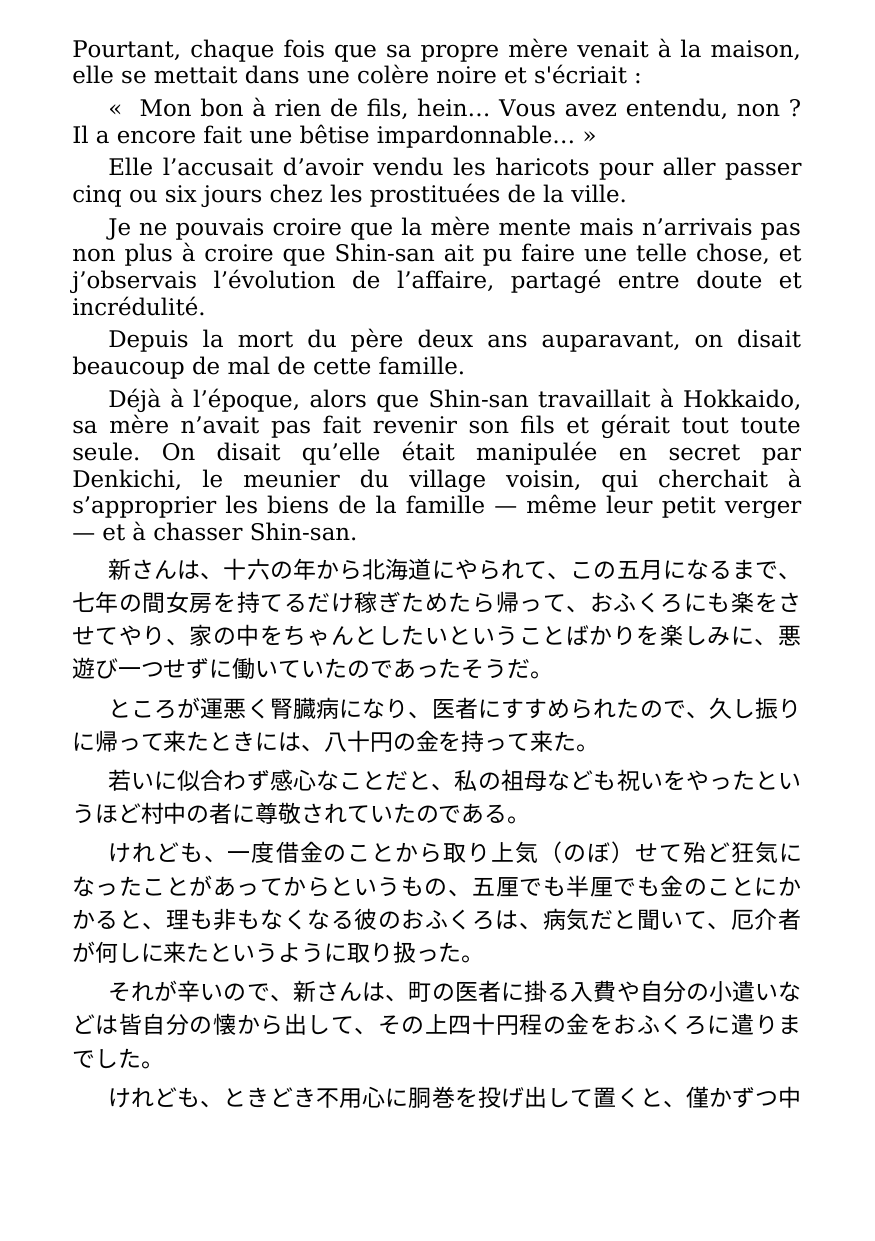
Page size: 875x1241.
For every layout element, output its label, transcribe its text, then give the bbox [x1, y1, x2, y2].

text けれども、ときどき不用心に胴巻を投げ出して置くと、僅かずつ中 [72, 1080, 802, 1113]
text Déjà à l’époque, alors que Shin-san travaillait à Hokkaido, sa mère n’avait pas fait revenir son fils et gérait tout toute seule. On disait qu’elle était manipulée en secret par Denkichi, le meunier du village voisin, qui cherchait à s’approprier les biens de la famille — même leur petit verger — et à chasser Shin-san. [72, 386, 802, 546]
text けれども、一度借金のことから取り上気（のぼ）せて殆ど狂気になったことがあってからというもの、五厘でも半厘でも金のことにかかると、理も非もなくなる彼のおふくろは、病気だと聞いて、厄介者が何しに来たというように取り扱った。 [72, 835, 802, 968]
text それが辛いので、新さんは、町の医者に掛る入費や自分の小遣いなどは皆自分の懐から出して、その上四十円程の金をおふくろに遣りまでした。 [72, 974, 802, 1074]
text « Mon bon à rien de fils, hein… Vous avez entendu, non ? Il a encore fait une bêtise impardonnable… » [72, 95, 802, 149]
text Depuis la mort du père deux ans auparavant, on disait beaucoup de mal de cette famille. [72, 326, 802, 380]
text Pourtant, chaque fois que sa propre mère venait à la maison, elle se mettait dans une colère noire et s'écriait : [72, 36, 802, 89]
text Je ne pouvais croire que la mère mente mais n’arrivais pas non plus à croire que Shin-san ait pu faire une telle chose, et j’observais l’évolution de l’affaire, partagé entre doute et incrédulité. [72, 214, 802, 321]
text Elle l’accusait d’avoir vendu les haricots pour aller passer cinq ou six jours chez les prostituées de la ville. [72, 154, 802, 208]
text 若いに似合わず感心なことだと、私の祖母なども祝いをやったというほど村中の者に尊敬されていたのである。 [72, 763, 802, 829]
text ところが運悪く腎臓病になり、医者にすすめられたので、久し振りに帰って来たときには、八十円の金を持って来た。 [72, 691, 802, 757]
text 新さんは、十六の年から北海道にやられて、この五月になるまで、七年の間女房を持てるだけ稼ぎためたら帰って、おふくろにも楽をさせてやり、家の中をちゃんとしたいということばかりを楽しみに、悪遊び一つせずに働いていたのであったそうだ。 [72, 552, 802, 684]
